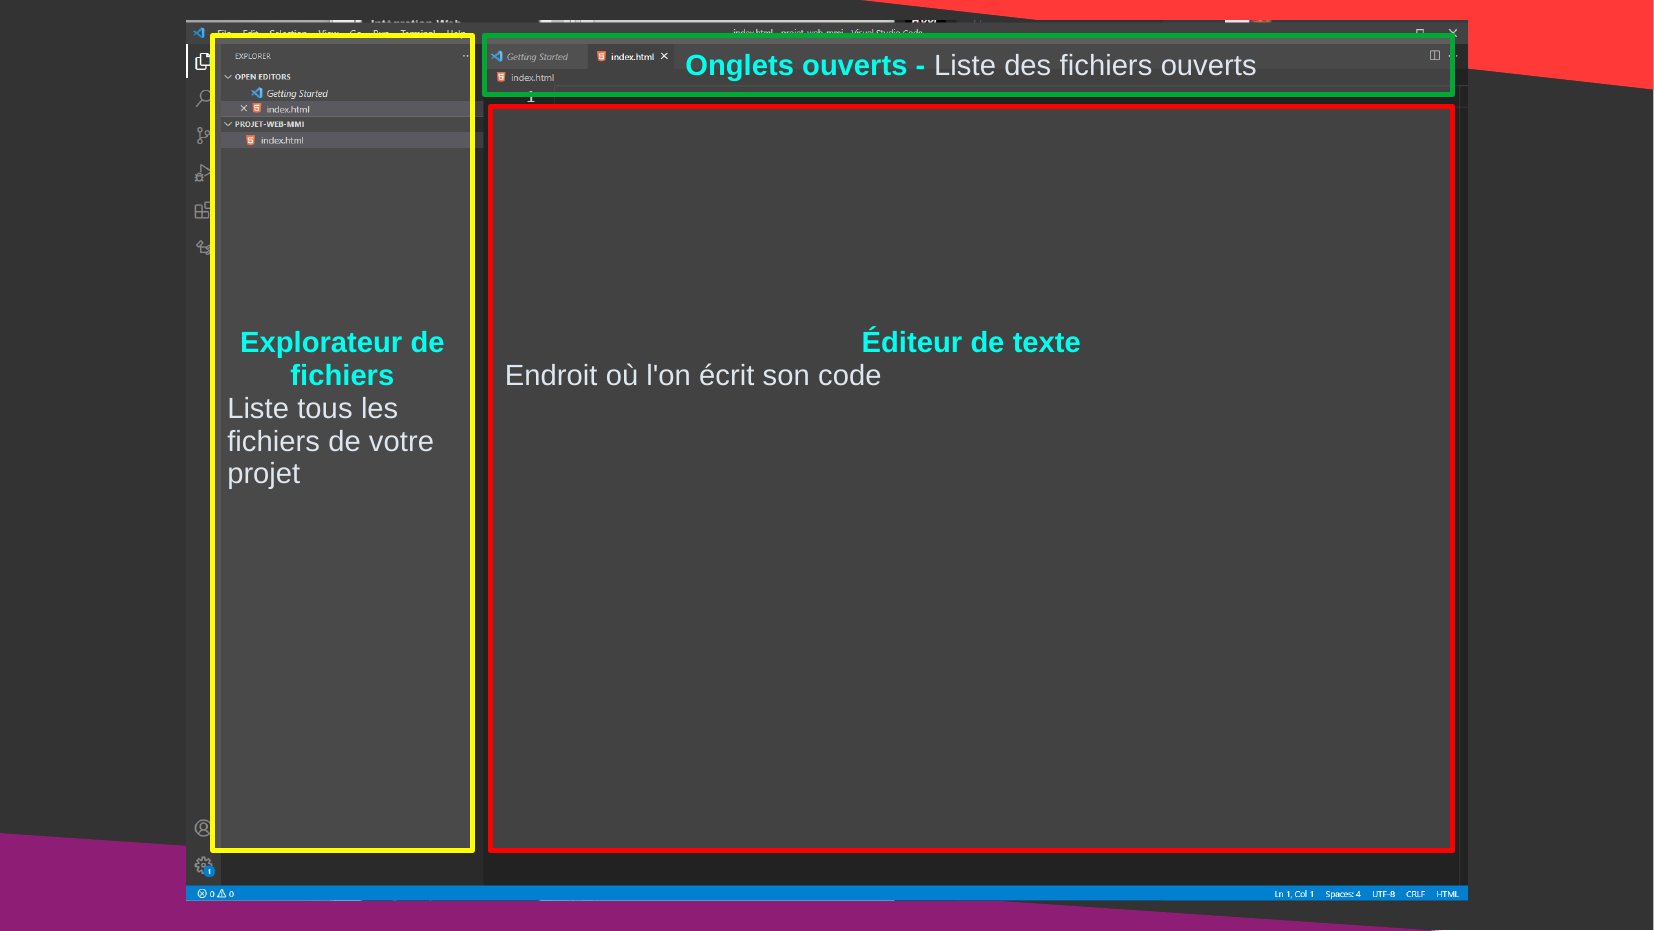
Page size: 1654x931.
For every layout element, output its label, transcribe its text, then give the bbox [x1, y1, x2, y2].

text_box [860, 0, 1654, 90]
text_box Explorateur de fichiers Liste tous les fichiers de votre projet [212, 318, 473, 498]
picture [186, 20, 1468, 901]
text_box [212, 35, 473, 318]
text_box Éditeur de texte Endroit où l'on écrit son code [490, 318, 1453, 498]
text_box [0, 833, 1443, 931]
text_box [212, 498, 473, 851]
text_box Onglets ouverts - Liste des fichiers ouverts [490, 41, 1453, 89]
text_box [490, 106, 1453, 318]
text_box [484, 35, 1453, 95]
text_box [490, 498, 1453, 851]
